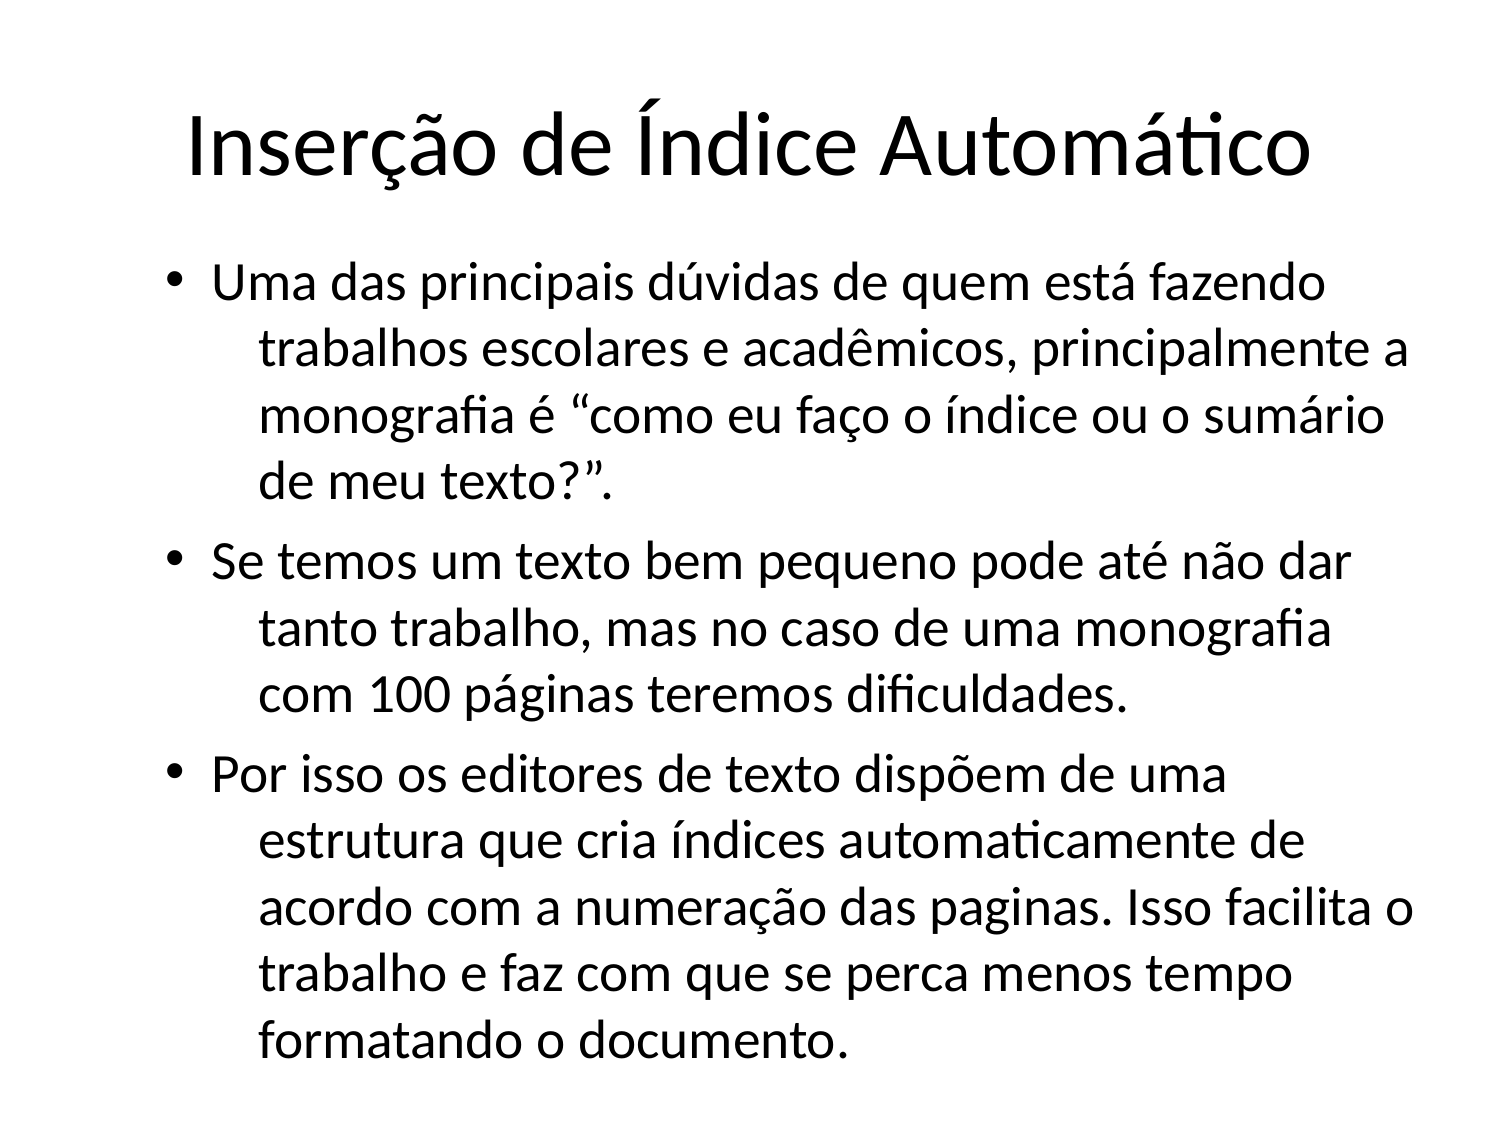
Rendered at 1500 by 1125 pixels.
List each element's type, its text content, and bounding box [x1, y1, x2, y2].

title Inserção de Índice Automático [75, 45, 1426, 233]
list Uma das principais dúvidas de quem está fazendo trabalhos escolares e acadêmicos, principalmente a monografia é “como eu faço o índice ou o sumário de meu texto?”. Se temos um texto bem pequeno pode até não dar tanto trabalho, mas no caso de uma monografia com 100 páginas teremos dificuldades. Por isso os editores de texto dispõem de uma estrutura que cria índices automaticamente de acordo com a numeração das paginas. Isso facilita o trabalho e faz com que se perca menos tempo formatando o documento. [150, 237, 1454, 1079]
